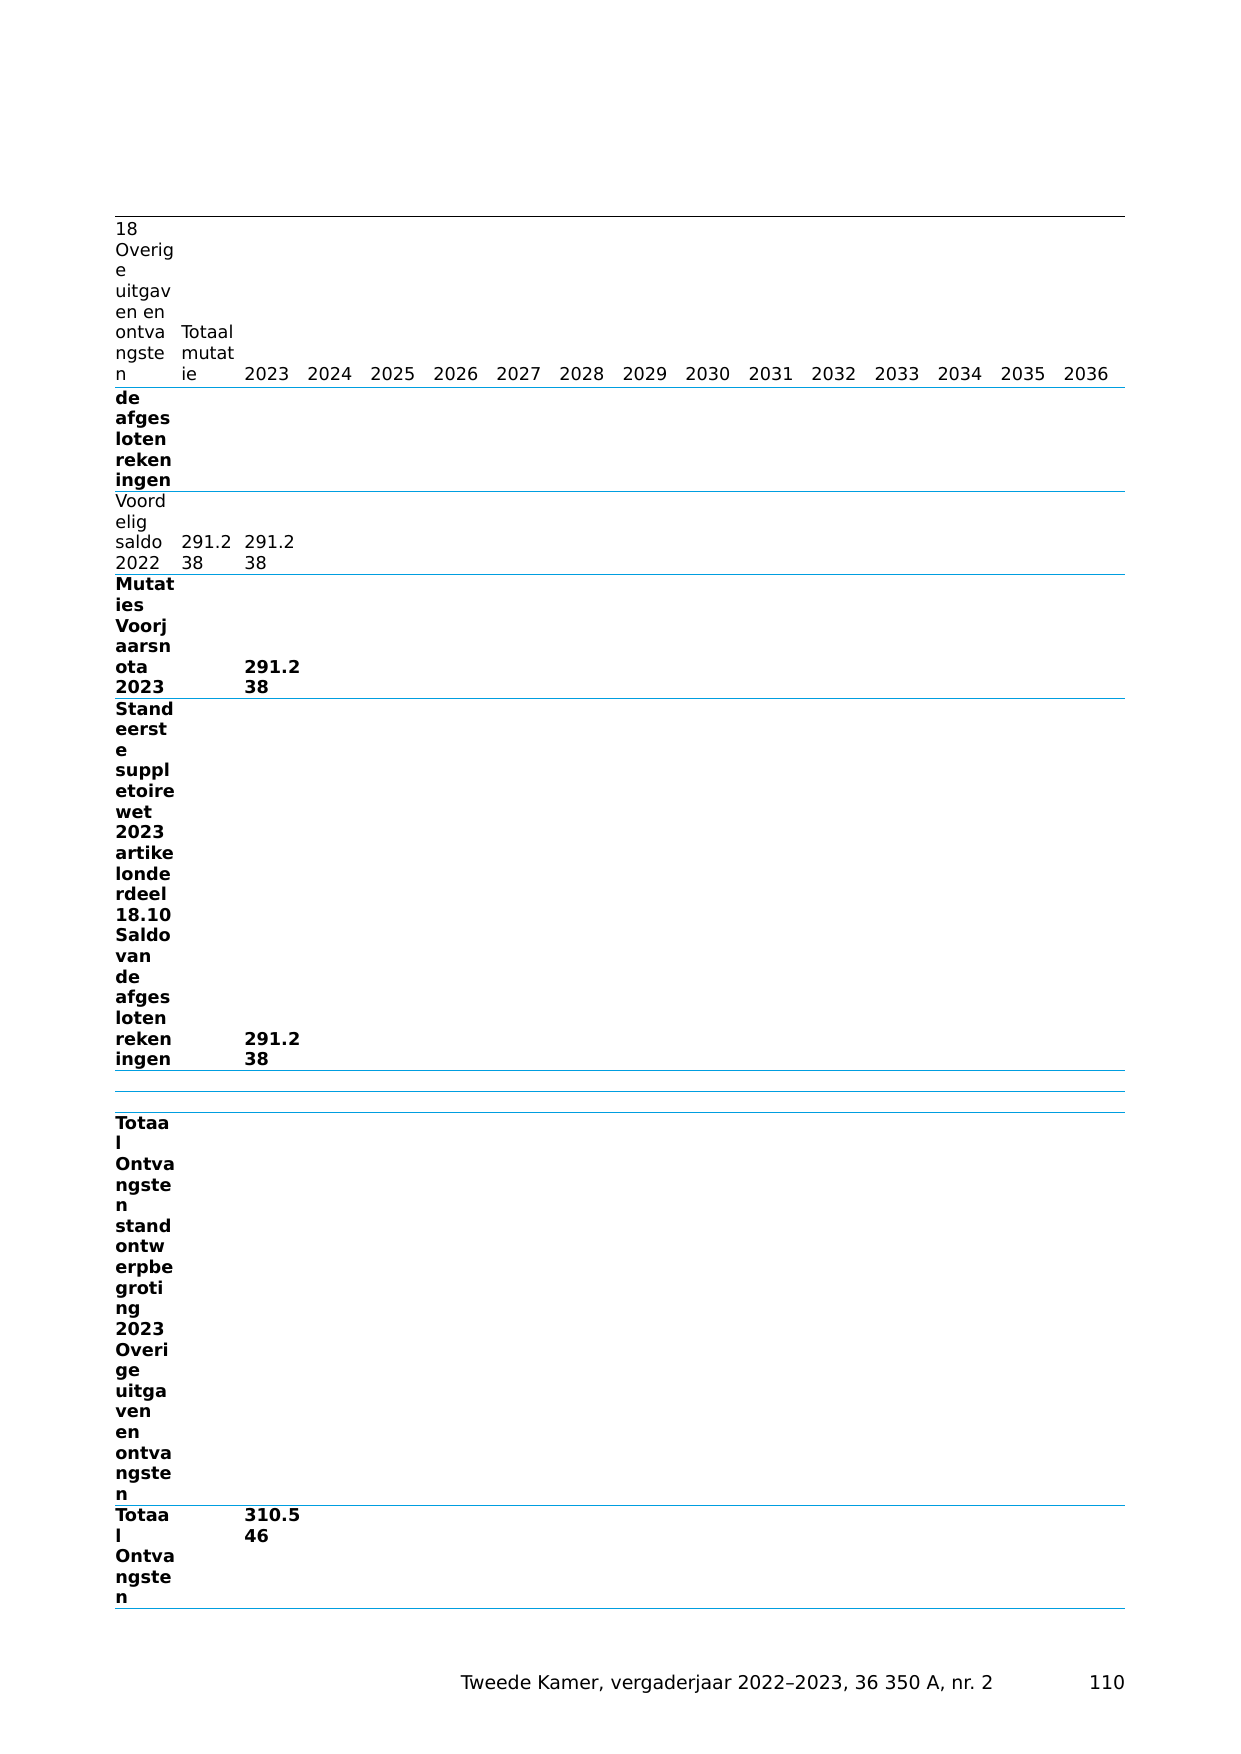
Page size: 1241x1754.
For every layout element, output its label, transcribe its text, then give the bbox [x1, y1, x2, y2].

table_cell [430, 1113, 493, 1504]
table_cell [304, 1506, 367, 1608]
table_cell [1060, 575, 1125, 698]
table_cell [367, 1071, 430, 1091]
table_cell [367, 1506, 430, 1608]
table_cell [430, 699, 493, 1070]
table_cell [430, 1506, 493, 1608]
table_cell [115, 1071, 178, 1091]
table_cell [619, 1071, 682, 1091]
table_cell [178, 1113, 241, 1504]
table_cell [367, 575, 430, 698]
table_cell [556, 1113, 619, 1504]
table_cell [871, 699, 934, 1070]
table_cell [178, 699, 241, 1070]
table_cell [556, 699, 619, 1070]
table_cell [998, 1113, 1060, 1504]
table_cell [619, 388, 682, 491]
table_cell [871, 1113, 934, 1504]
table_cell [745, 388, 808, 491]
table_cell [934, 1071, 997, 1091]
table_cell de afgesloten rekeningen [115, 388, 178, 491]
table_cell [241, 1092, 304, 1112]
table_cell 2023 [241, 217, 304, 387]
table_cell [745, 1071, 808, 1091]
table_cell Totaal Ontvangsten [115, 1506, 178, 1608]
table_cell [430, 1071, 493, 1091]
table_cell 2027 [493, 217, 556, 387]
table_cell 2033 [871, 217, 934, 387]
table_cell [556, 388, 619, 491]
table_cell [998, 388, 1060, 491]
table_cell [493, 699, 556, 1070]
table_cell [1060, 699, 1125, 1070]
table_cell 291.238 [241, 699, 304, 1070]
table_cell [619, 575, 682, 698]
table_cell [493, 1113, 556, 1504]
table_cell [367, 1092, 430, 1112]
table_cell [682, 388, 745, 491]
table_cell [934, 575, 997, 698]
table_cell 2031 [745, 217, 808, 387]
table_cell [682, 1113, 745, 1504]
table_cell 2034 [934, 217, 997, 387]
table_cell [430, 388, 493, 491]
table_cell [808, 1071, 871, 1091]
table_cell [430, 575, 493, 698]
table_cell [871, 1092, 934, 1112]
table_cell 2029 [619, 217, 682, 387]
table_cell [998, 699, 1060, 1070]
table_cell [493, 575, 556, 698]
table_cell [430, 492, 493, 574]
table_cell 18 Overige uitgaven en ontvangsten [115, 217, 178, 387]
table_cell [998, 1092, 1060, 1112]
table_cell Stand eerste suppletoire wet 2023 artikelonderdeel 18.10 Saldo van de afgesloten rekeningen [115, 699, 178, 1070]
table_cell [871, 1071, 934, 1091]
table_cell [304, 1092, 367, 1112]
table_cell [682, 1071, 745, 1091]
table_cell 2035 [998, 217, 1060, 387]
table_cell 291.238 [178, 492, 241, 574]
table_cell Totaal Ontvangsten stand ontwerpbegroting 2023 Overige uitgaven en ontvangsten [115, 1113, 178, 1504]
table_cell [304, 1071, 367, 1091]
table_cell [241, 388, 304, 491]
table_cell [1060, 388, 1125, 491]
table_cell [304, 699, 367, 1070]
table_cell [304, 492, 367, 574]
table_cell [808, 575, 871, 698]
table_cell [808, 492, 871, 574]
table_cell [682, 1092, 745, 1112]
table_cell [619, 1113, 682, 1504]
table_cell [1060, 492, 1125, 574]
table_cell [871, 1506, 934, 1608]
table_cell [241, 1113, 304, 1504]
table_cell [1060, 1092, 1125, 1112]
table_cell [1060, 1506, 1125, 1608]
table_cell [871, 492, 934, 574]
table_cell 2030 [682, 217, 745, 387]
table_cell [998, 575, 1060, 698]
table_header Tabel 19 Artikel 18 [115, 191, 1125, 216]
table_cell [178, 1506, 241, 1608]
table_cell 2025 [367, 217, 430, 387]
table_cell 2026 [430, 217, 493, 387]
table_cell [556, 1092, 619, 1112]
table_cell 2032 [808, 217, 871, 387]
table_cell [808, 699, 871, 1070]
table_cell [1060, 1071, 1125, 1091]
table_cell [115, 1092, 178, 1112]
table_cell 310.546 [241, 1506, 304, 1608]
table_cell Voordelig saldo 2022 [115, 492, 178, 574]
table_cell [808, 1113, 871, 1504]
table_cell [304, 1113, 367, 1504]
table_cell [178, 1071, 241, 1091]
table_cell [682, 699, 745, 1070]
table_cell [745, 575, 808, 698]
table_cell [367, 388, 430, 491]
table_cell 2028 [556, 217, 619, 387]
table_cell 2036 [1060, 217, 1125, 387]
table_cell 291.238 [241, 492, 304, 574]
table_cell [619, 1506, 682, 1608]
table_cell [934, 1506, 997, 1608]
table_cell [367, 1113, 430, 1504]
table_cell [682, 1506, 745, 1608]
table_cell [493, 1071, 556, 1091]
table_cell [178, 1092, 241, 1112]
table_cell [304, 388, 367, 491]
table_cell [745, 699, 808, 1070]
table_cell [745, 1092, 808, 1112]
table_cell [241, 1071, 304, 1091]
table_cell [493, 388, 556, 491]
table_cell [619, 492, 682, 574]
table_cell [808, 1506, 871, 1608]
table_cell [1060, 1113, 1125, 1504]
table_cell [367, 699, 430, 1070]
table_cell [556, 575, 619, 698]
table_cell [619, 1092, 682, 1112]
table_cell [619, 699, 682, 1070]
table_cell [934, 1092, 997, 1112]
table_cell Totaal mutatie [178, 217, 241, 387]
table_cell [556, 492, 619, 574]
table_cell [493, 492, 556, 574]
table_cell [871, 575, 934, 698]
table_cell [934, 388, 997, 491]
table_cell [934, 1113, 997, 1504]
table_cell [745, 1113, 808, 1504]
table_cell [998, 492, 1060, 574]
table_cell [367, 492, 430, 574]
table_cell [493, 1092, 556, 1112]
table_cell [304, 575, 367, 698]
table_cell [556, 1071, 619, 1091]
table_cell [871, 388, 934, 491]
table_cell Mutaties Voorjaarsnota 2023 [115, 575, 178, 698]
table_cell [178, 575, 241, 698]
table_cell [934, 492, 997, 574]
table_cell [178, 388, 241, 491]
table_cell [682, 575, 745, 698]
table_cell [745, 492, 808, 574]
table_cell 2024 [304, 217, 367, 387]
table_cell [556, 1506, 619, 1608]
table_cell [745, 1506, 808, 1608]
table_cell [808, 388, 871, 491]
table_cell [682, 492, 745, 574]
table_cell [998, 1506, 1060, 1608]
table_cell [430, 1092, 493, 1112]
table_cell [808, 1092, 871, 1112]
table_cell [998, 1071, 1060, 1091]
table_cell 291.238 [241, 575, 304, 698]
table_cell [493, 1506, 556, 1608]
table_cell [934, 699, 997, 1070]
